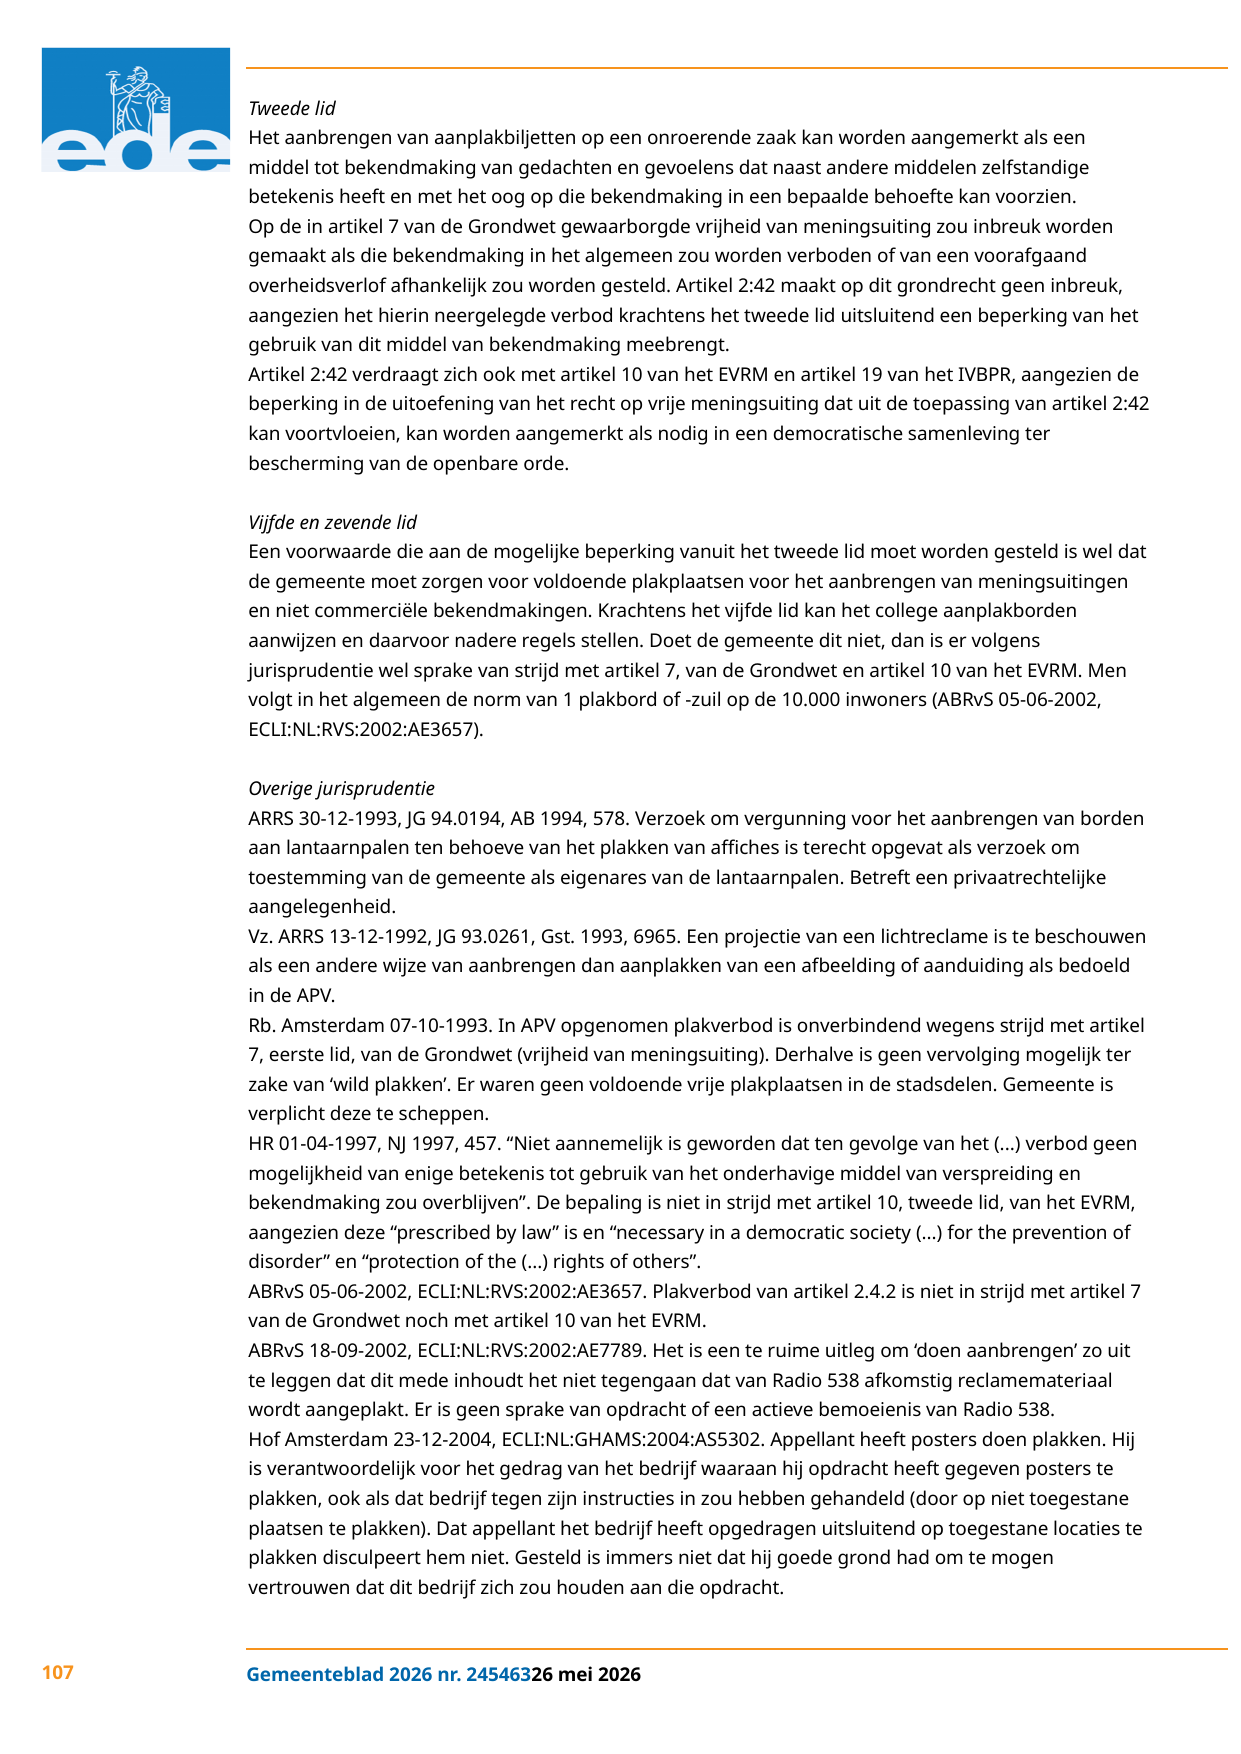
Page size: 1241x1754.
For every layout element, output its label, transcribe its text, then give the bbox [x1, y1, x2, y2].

text Het aanbrengen van aanplakbiljetten op een onroerende zaak kan worden aangemerkt als een middel tot bekendmaking van gedachten en gevoelens dat naast andere middelen zelfstandige betekenis heeft en met het oog op die bekendmaking in een bepaalde behoefte kan voorzien. [248, 124, 1152, 209]
text ARRS 30-12-1993, JG 94.0194, AB 1994, 578. Verzoek om vergunning voor het aanbrengen van borden aan lantaarnpalen ten behoeve van het plakken van affiches is terecht opgevat als verzoek om toestemming van de gemeente als eigenares van de lantaarnpalen. Betreft een privaatrechtelijke aangelegenheid. [248, 805, 1152, 919]
picture [41, 47, 231, 172]
text ABRvS 05-06-2002, ECLI:NL:RVS:2002:AE3657. Plakverbod van artikel 2.4.2 is niet in strijd met artikel 7 van de Grondwet noch met artikel 10 van het EVRM. [248, 1278, 1152, 1333]
text Tweede lid [248, 95, 1152, 121]
text Vijfde en zevende lid [248, 509, 1152, 535]
text ABRvS 18-09-2002, ECLI:NL:RVS:2002:AE7789. Het is een te ruime uitleg om ‘doen aanbrengen’ zo uit te leggen dat dit mede inhoudt het niet tegengaan dat van Radio 538 afkomstig reclamemateriaal wordt aangeplakt. Er is geen sprake van opdracht of een actieve bemoeienis van Radio 538. [248, 1337, 1152, 1422]
text Vz. ARRS 13-12-1992, JG 93.0261, Gst. 1993, 6965. Een projectie van een lichtreclame is te beschouwen als een andere wijze van aanbrengen dan aanplakken van een afbeelding of aanduiding als bedoeld in de APV. [248, 923, 1152, 1008]
text Rb. Amsterdam 07-10-1993. In APV opgenomen plakverbod is onverbindend wegens strijd met artikel 7, eerste lid, van de Grondwet (vrijheid van meningsuiting). Derhalve is geen vervolging mogelijk ter zake van ‘wild plakken’. Er waren geen voldoende vrije plakplaatsen in de stadsdelen. Gemeente is verplicht deze te scheppen. [248, 1012, 1152, 1126]
text HR 01-04-1997, NJ 1997, 457. “Niet aannemelijk is geworden dat ten gevolge van het (...) verbod geen mogelijkheid van enige betekenis tot gebruik van het onderhavige middel van verspreiding en bekendmaking zou overblijven”. De bepaling is niet in strijd met artikel 10, tweede lid, van het EVRM, aangezien deze “prescribed by law” is en “necessary in a democratic society (...) for the prevention of disorder” en “protection of the (...) rights of others”. [248, 1130, 1152, 1274]
text Artikel 2:42 verdraagt zich ook met artikel 10 van het EVRM en artikel 19 van het IVBPR, aangezien de beperking in de uitoefening van het recht op vrije meningsuiting dat uit de toepassing van artikel 2:42 kan voortvloeien, kan worden aangemerkt als nodig in een democratische samenleving ter bescherming van de openbare orde. [248, 361, 1152, 476]
text Op de in artikel 7 van de Grondwet gewaarborgde vrijheid van meningsuiting zou inbreuk worden gemaakt als die bekendmaking in het algemeen zou worden verboden of van een voorafgaand overheidsverlof afhankelijk zou worden gesteld. Artikel 2:42 maakt op dit grondrecht geen inbreuk, aangezien het hierin neergelegde verbod krachtens het tweede lid uitsluitend een beperking van het gebruik van dit middel van bekendmaking meebrengt. [248, 213, 1152, 357]
text Hof Amsterdam 23-12-2004, ECLI:NL:GHAMS:2004:AS5302. Appellant heeft posters doen plakken. Hij is verantwoordelijk voor het gedrag van het bedrijf waaraan hij opdracht heeft gegeven posters te plakken, ook als dat bedrijf tegen zijn instructies in zou hebben gehandeld (door op niet toegestane plaatsen te plakken). Dat appellant het bedrijf heeft opgedragen uitsluitend op toegestane locaties te plakken disculpeert hem niet. Gesteld is immers niet dat hij goede grond had om te mogen vertrouwen dat dit bedrijf zich zou houden aan die opdracht. [248, 1426, 1152, 1600]
text Overige jurisprudentie [248, 775, 1152, 801]
text Een voorwaarde die aan de mogelijke beperking vanuit het tweede lid moet worden gesteld is wel dat de gemeente moet zorgen voor voldoende plakplaatsen voor het aanbrengen van meningsuitingen en niet commerciële bekendmakingen. Krachtens het vijfde lid kan het college aanplakborden aanwijzen en daarvoor nadere regels stellen. Doet de gemeente dit niet, dan is er volgens jurisprudentie wel sprake van strijd met artikel 7, van de Grondwet en artikel 10 van het EVRM. Men volgt in het algemeen de norm van 1 plakbord of -zuil op de 10.000 inwoners (ABRvS 05-06-2002, ECLI:NL:RVS:2002:AE3657). [248, 538, 1152, 742]
